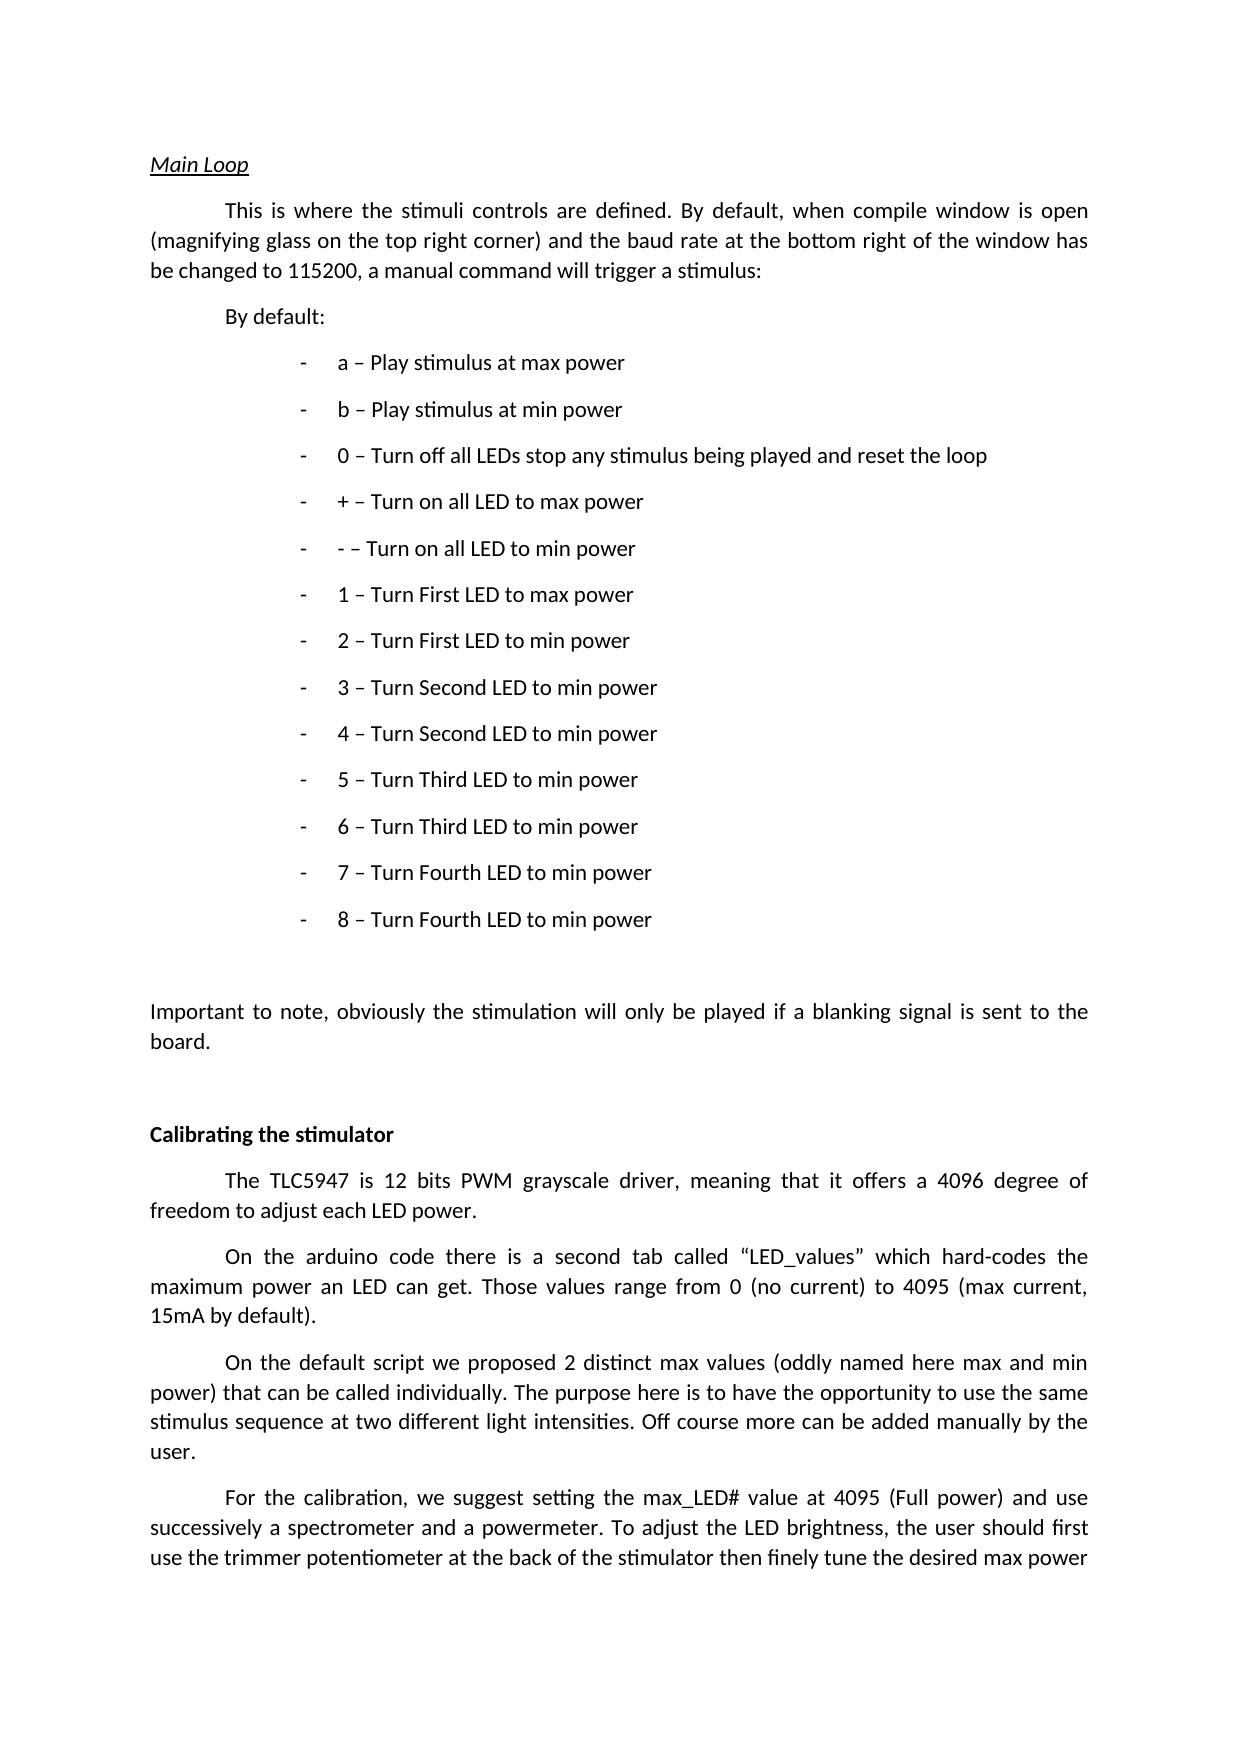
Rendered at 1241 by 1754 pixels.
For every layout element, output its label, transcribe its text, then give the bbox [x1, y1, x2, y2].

list 7 – Turn Fourth LED to min power [300, 858, 1090, 886]
list 0 – Turn off all LEDs stop any stimulus being played and reset the loop [300, 441, 1090, 469]
text This is where the stimuli controls are defined. By default, when compile window is open (magnifying glass on the top right corner) and the baud rate at the bottom right of the window has be changed to 115200, a manual command will trigger a stimulus: [150, 196, 1090, 284]
list b – Play stimulus at min power [300, 395, 1090, 423]
text By default: [150, 302, 1090, 330]
list 8 – Turn Fourth LED to min power [300, 905, 1090, 933]
text Main Loop [150, 150, 1090, 178]
text On the default script we proposed 2 distinct max values (oddly named here max and min power) that can be called individually. The purpose here is to have the opportunity to use the same stimulus sequence at two different light intensities. Off course more can be added manually by the user. [150, 1348, 1090, 1465]
text The TLC5947 is 12 bits PWM grayscale driver, meaning that it offers a 4096 degree of freedom to adjust each LED power. [150, 1166, 1090, 1224]
text On the arduino code there is a second tab called “LED_values” which hard-codes the maximum power an LED can get. Those values range from 0 (no current) to 4095 (max current, 15mA by default). [150, 1242, 1090, 1329]
list + – Turn on all LED to max power [300, 487, 1090, 516]
text Important to note, obviously the stimulation will only be played if a blanking signal is sent to the board. [150, 997, 1090, 1055]
text Calibrating the stimulator [150, 1120, 1090, 1148]
list 6 – Turn Third LED to min power [300, 812, 1090, 840]
list 4 – Turn Second LED to min power [300, 719, 1090, 747]
list a – Play stimulus at max power [300, 348, 1090, 376]
list 5 – Turn Third LED to min power [300, 766, 1090, 794]
list 1 – Turn First LED to max power [300, 580, 1090, 608]
list - – Turn on all LED to min power [300, 534, 1090, 562]
list 3 – Turn Second LED to min power [300, 673, 1090, 701]
list 2 – Turn First LED to min power [300, 627, 1090, 654]
text For the calibration, we suggest setting the max_LED# value at 4095 (Full power) and use successively a spectrometer and a powermeter. To adjust the LED brightness, the user should first use the trimmer potentiometer at the back of the stimulator then finely tune the desired max power [150, 1483, 1090, 1571]
